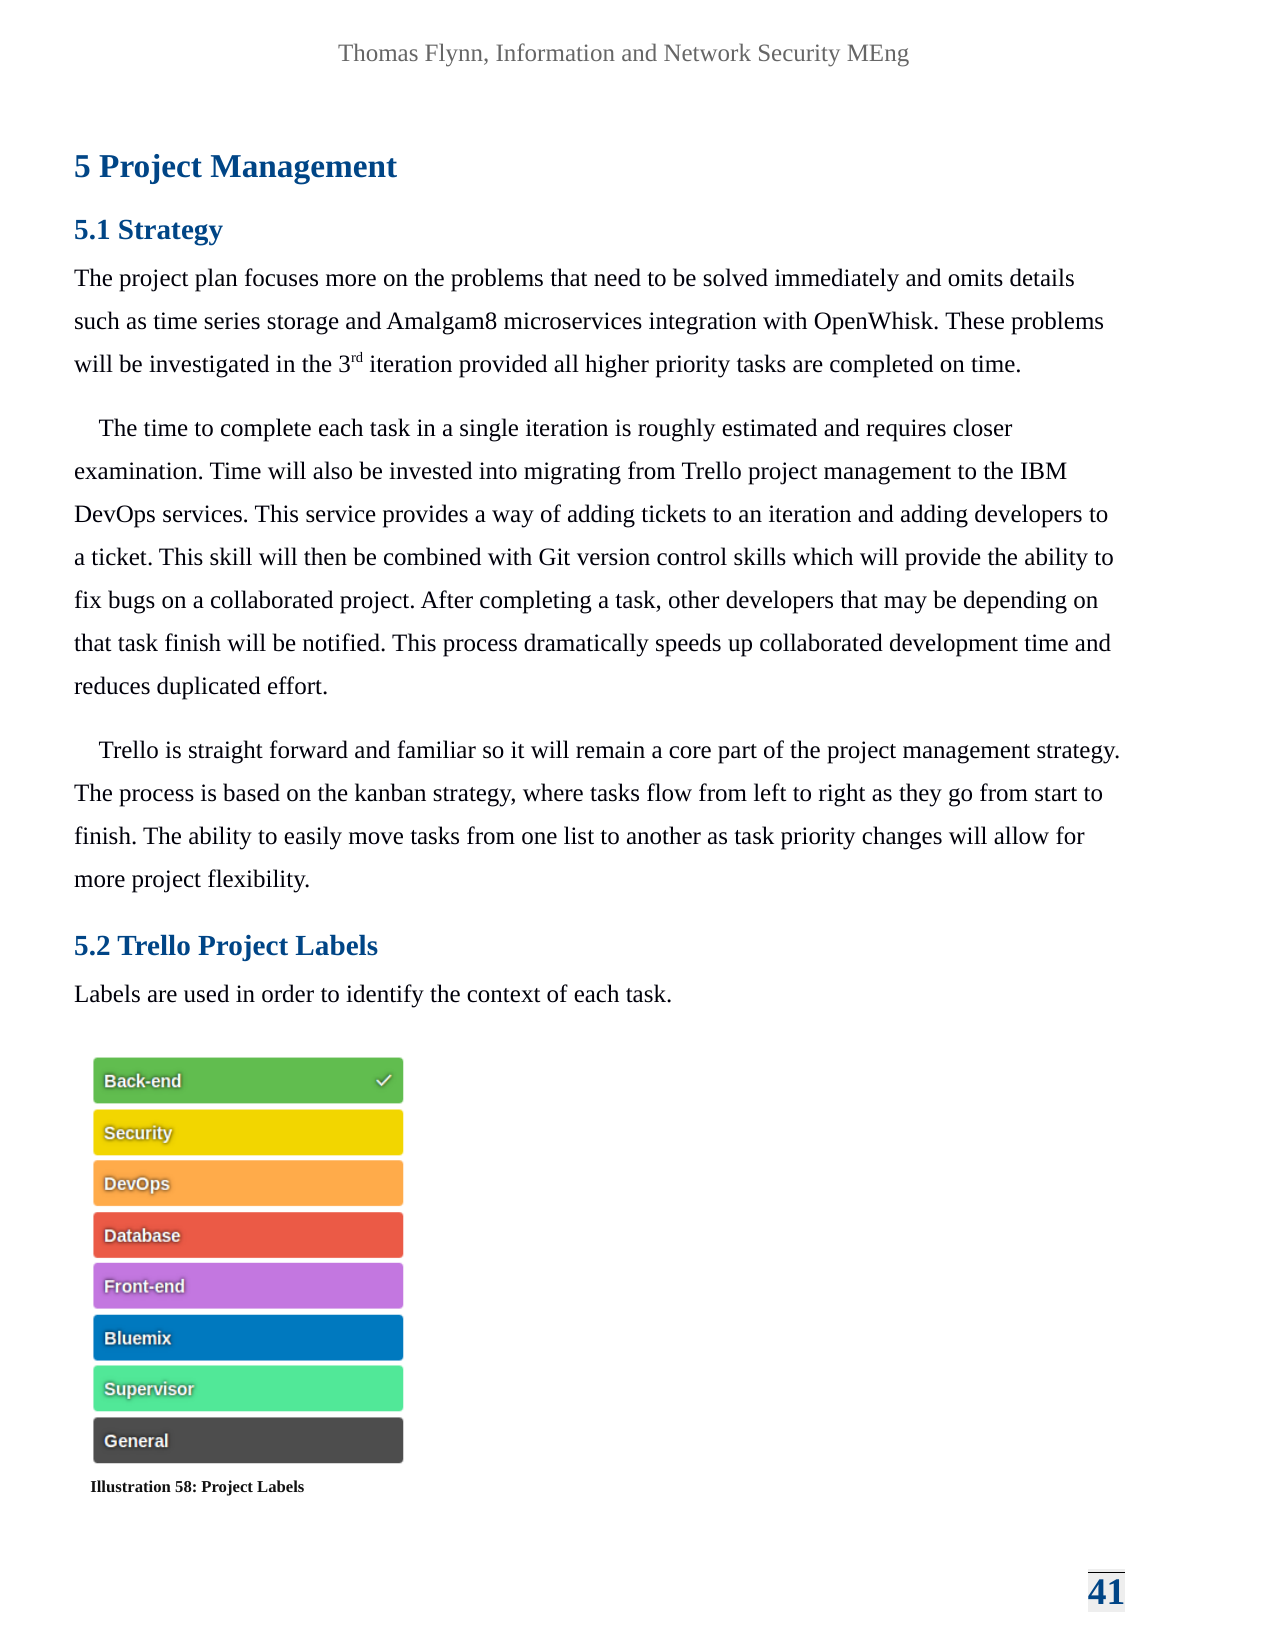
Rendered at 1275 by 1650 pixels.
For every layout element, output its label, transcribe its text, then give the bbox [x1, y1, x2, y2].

text Illustration 58: Project Labels [90, 1474, 412, 1496]
text Labels are used in order to identify the context of each task. [74, 979, 1125, 1007]
picture [90, 1054, 408, 1467]
text The project plan focuses more on the problems that need to be solved immediately and omits details such as time series storage and Amalgam8 microservices integration with OpenWhisk. These problems will be investigated in the 3rd iteration provided all higher priority tasks are completed on time. [74, 263, 1125, 378]
text Trello is straight forward and familiar so it will remain a core part of the project management strategy. The process is based on the kanban strategy, where tasks flow from left to right as they go from start to finish. The ability to easily move tasks from one list to another as task priority changes will allow for more project flexibility. [74, 735, 1125, 893]
subtitle 5.1 Strategy [74, 212, 1125, 246]
subtitle 5 Project Management [74, 146, 1125, 184]
text The time to complete each task in a single iteration is roughly estimated and requires closer examination. Time will also be invested into migrating from Trello project management to the IBM DevOps services. This service provides a way of adding tickets to an iteration and adding developers to a ticket. This skill will then be combined with Git version control skills which will provide the ability to fix bugs on a collaborated project. After completing a task, other developers that may be depending on that task finish will be notified. This process dramatically speeds up collaborated development time and reduces duplicated effort. [74, 413, 1125, 700]
subtitle 5.2 Trello Project Labels [74, 928, 1125, 962]
